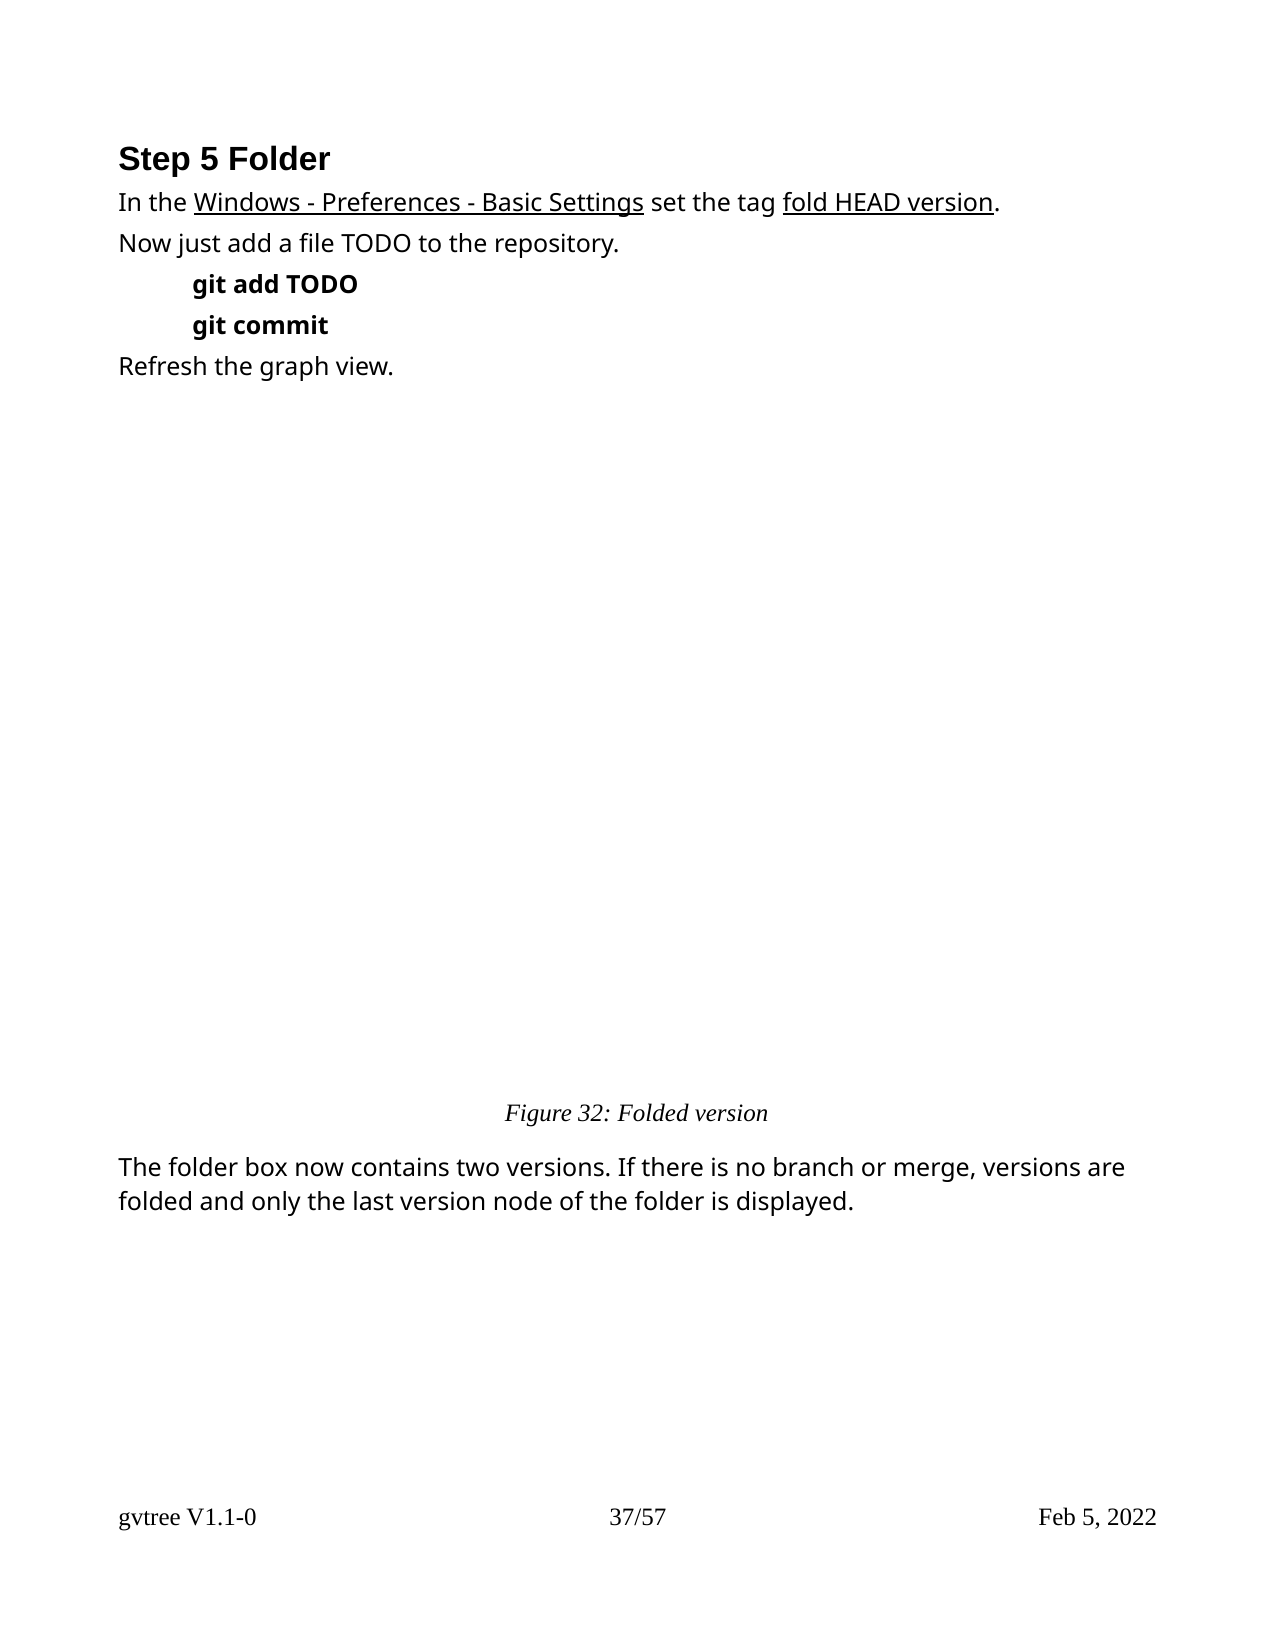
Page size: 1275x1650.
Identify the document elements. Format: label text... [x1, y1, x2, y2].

subtitle Step 5 Folder [118, 139, 1157, 178]
text Figure 32: Folded version [118, 408, 1157, 1127]
text Now just add a file TODO to the repository. [118, 231, 1157, 258]
text git add TODO [118, 272, 1157, 299]
text Refresh the graph view. [118, 354, 1157, 381]
text In the Windows - Preferences - Basic Settings set the tag fold HEAD version. [118, 190, 1157, 217]
text git commit [118, 313, 1157, 340]
text The folder box now contains two versions. If there is no branch or merge, versions are folded and only the last version node of the folder is displayed. [118, 1127, 1157, 1217]
text [118, 395, 1157, 408]
